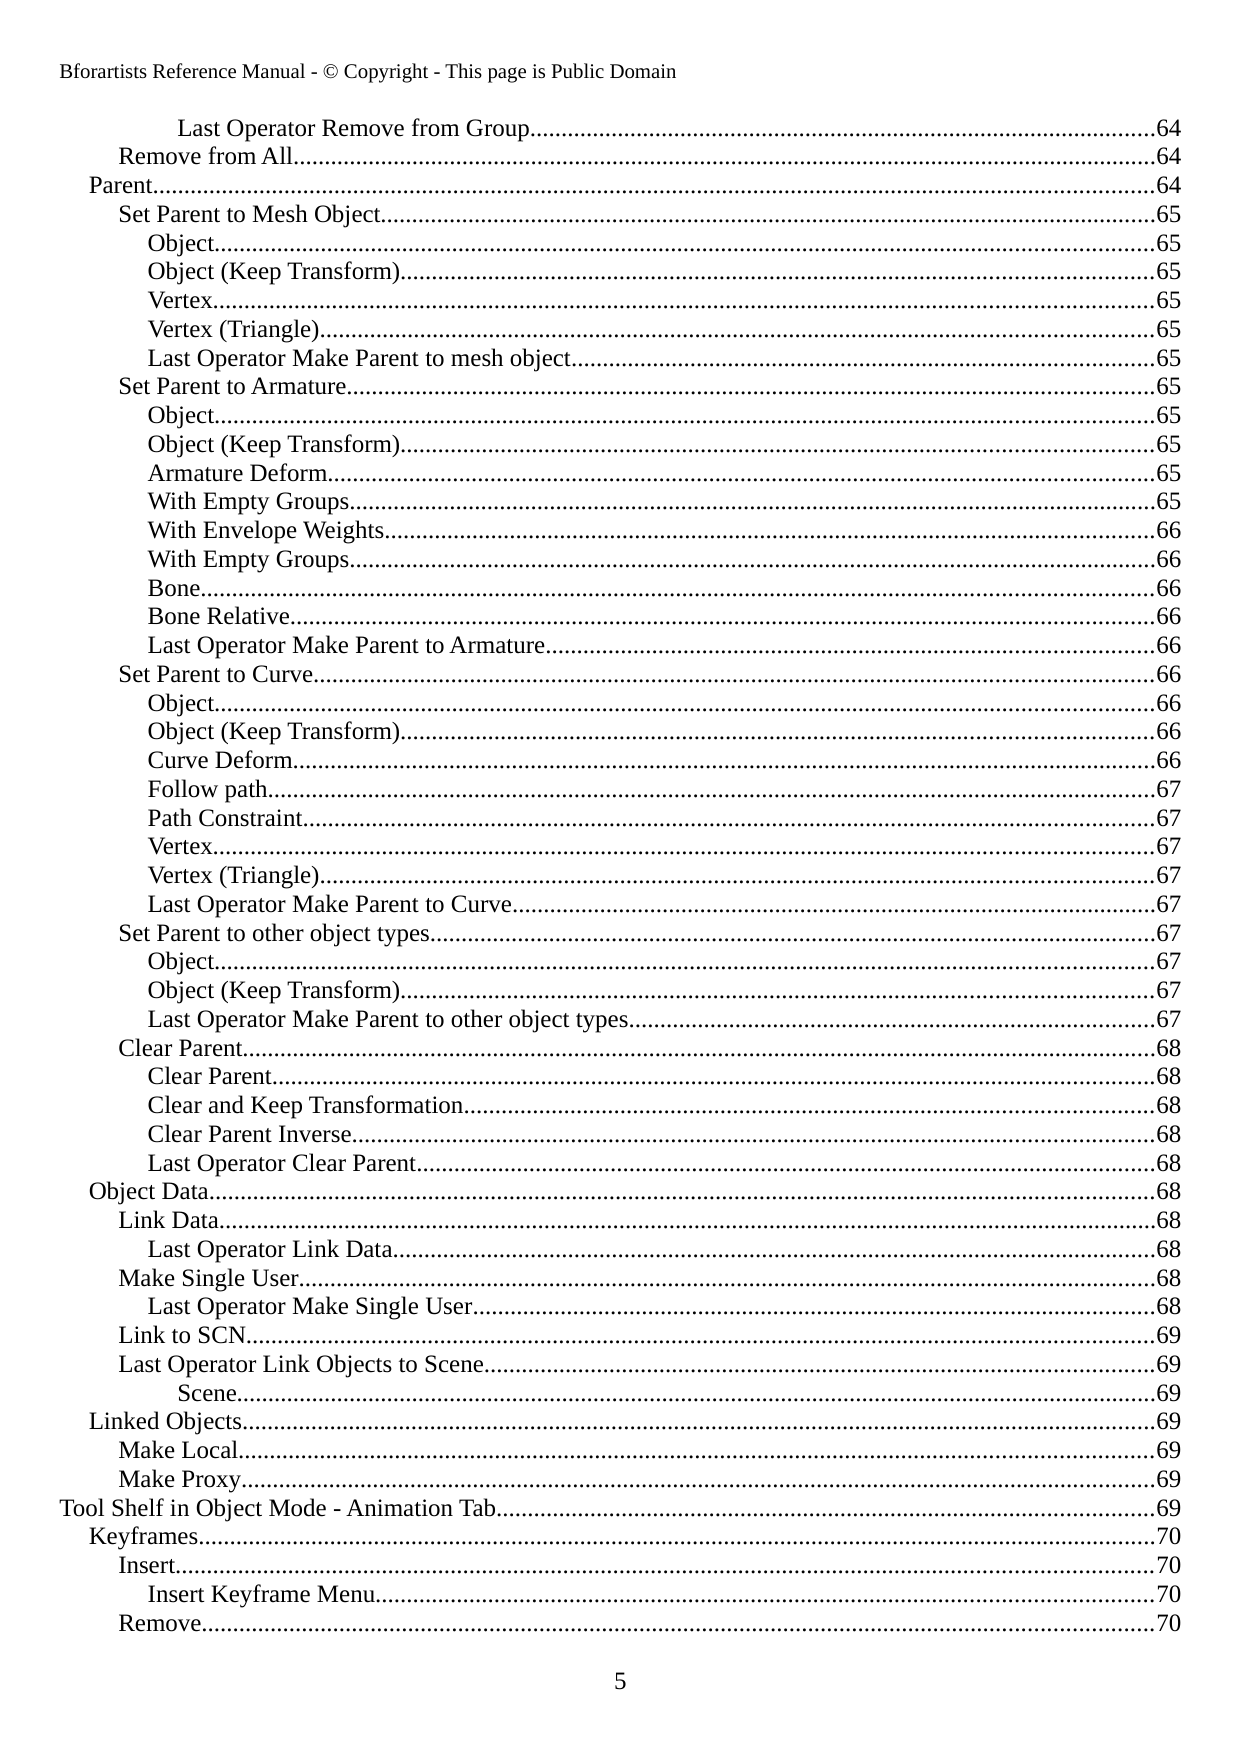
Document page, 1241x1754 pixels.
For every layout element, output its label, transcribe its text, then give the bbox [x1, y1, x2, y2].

text Make Proxy 69 [118, 1464, 1181, 1493]
text Clear and Keep Transformation 68 [147, 1090, 1181, 1119]
text With Envelope Weights 66 [147, 515, 1181, 544]
text Object 65 [147, 228, 1181, 256]
text Last Operator Clear Parent 68 [147, 1148, 1181, 1176]
text Path Constraint 67 [147, 803, 1181, 831]
text Keyframes 70 [88, 1521, 1181, 1550]
text Last Operator Make Parent to Armature 66 [147, 630, 1181, 659]
text With Empty Groups 65 [147, 486, 1181, 515]
text Remove from All 64 [118, 141, 1181, 170]
text Scene 69 [177, 1378, 1181, 1406]
text Object 65 [147, 400, 1181, 429]
text Insert 70 [118, 1550, 1181, 1579]
text Link to SCN 69 [118, 1320, 1181, 1349]
text Curve Deform 66 [147, 745, 1181, 774]
text Vertex 67 [147, 831, 1181, 860]
text Vertex 65 [147, 285, 1181, 314]
text Clear Parent Inverse 68 [147, 1119, 1181, 1148]
text Object (Keep Transform) 65 [147, 429, 1181, 458]
text Set Parent to Armature 65 [118, 371, 1181, 400]
text Clear Parent 68 [147, 1061, 1181, 1090]
text Tool Shelf in Object Mode - Animation Tab 69 [59, 1493, 1181, 1521]
text Last Operator Make Single User 68 [147, 1291, 1181, 1320]
text Bone 66 [147, 573, 1181, 601]
text Set Parent to other object types 67 [118, 918, 1181, 946]
text Set Parent to Mesh Object 65 [118, 199, 1181, 228]
text With Empty Groups 66 [147, 544, 1181, 573]
text Linked Objects 69 [88, 1406, 1181, 1435]
text Object Data 68 [88, 1176, 1181, 1205]
text Make Single User 68 [118, 1263, 1181, 1291]
text Bone Relative 66 [147, 601, 1181, 630]
text Make Local 69 [118, 1435, 1181, 1464]
text Set Parent to Curve 66 [118, 659, 1181, 688]
text Object 67 [147, 946, 1181, 975]
text Armature Deform 65 [147, 458, 1181, 486]
text Last Operator Remove from Group 64 [177, 113, 1181, 141]
text Last Operator Make Parent to other object types 67 [147, 1004, 1181, 1033]
text Parent 64 [88, 170, 1181, 199]
text Vertex (Triangle) 67 [147, 860, 1181, 889]
text Object (Keep Transform) 65 [147, 256, 1181, 285]
text Last Operator Link Objects to Scene 69 [118, 1349, 1181, 1378]
text Follow path 67 [147, 774, 1181, 803]
text Clear Parent 68 [118, 1033, 1181, 1061]
text Remove 70 [118, 1608, 1181, 1636]
text Object (Keep Transform) 66 [147, 716, 1181, 745]
text Last Operator Make Parent to Curve 67 [147, 889, 1181, 918]
text Object 66 [147, 688, 1181, 716]
text Last Operator Link Data 68 [147, 1234, 1181, 1263]
text Object (Keep Transform) 67 [147, 975, 1181, 1004]
text Link Data 68 [118, 1205, 1181, 1234]
text Last Operator Make Parent to mesh object 65 [147, 343, 1181, 371]
text Insert Keyframe Menu 70 [147, 1579, 1181, 1608]
text Vertex (Triangle) 65 [147, 314, 1181, 343]
